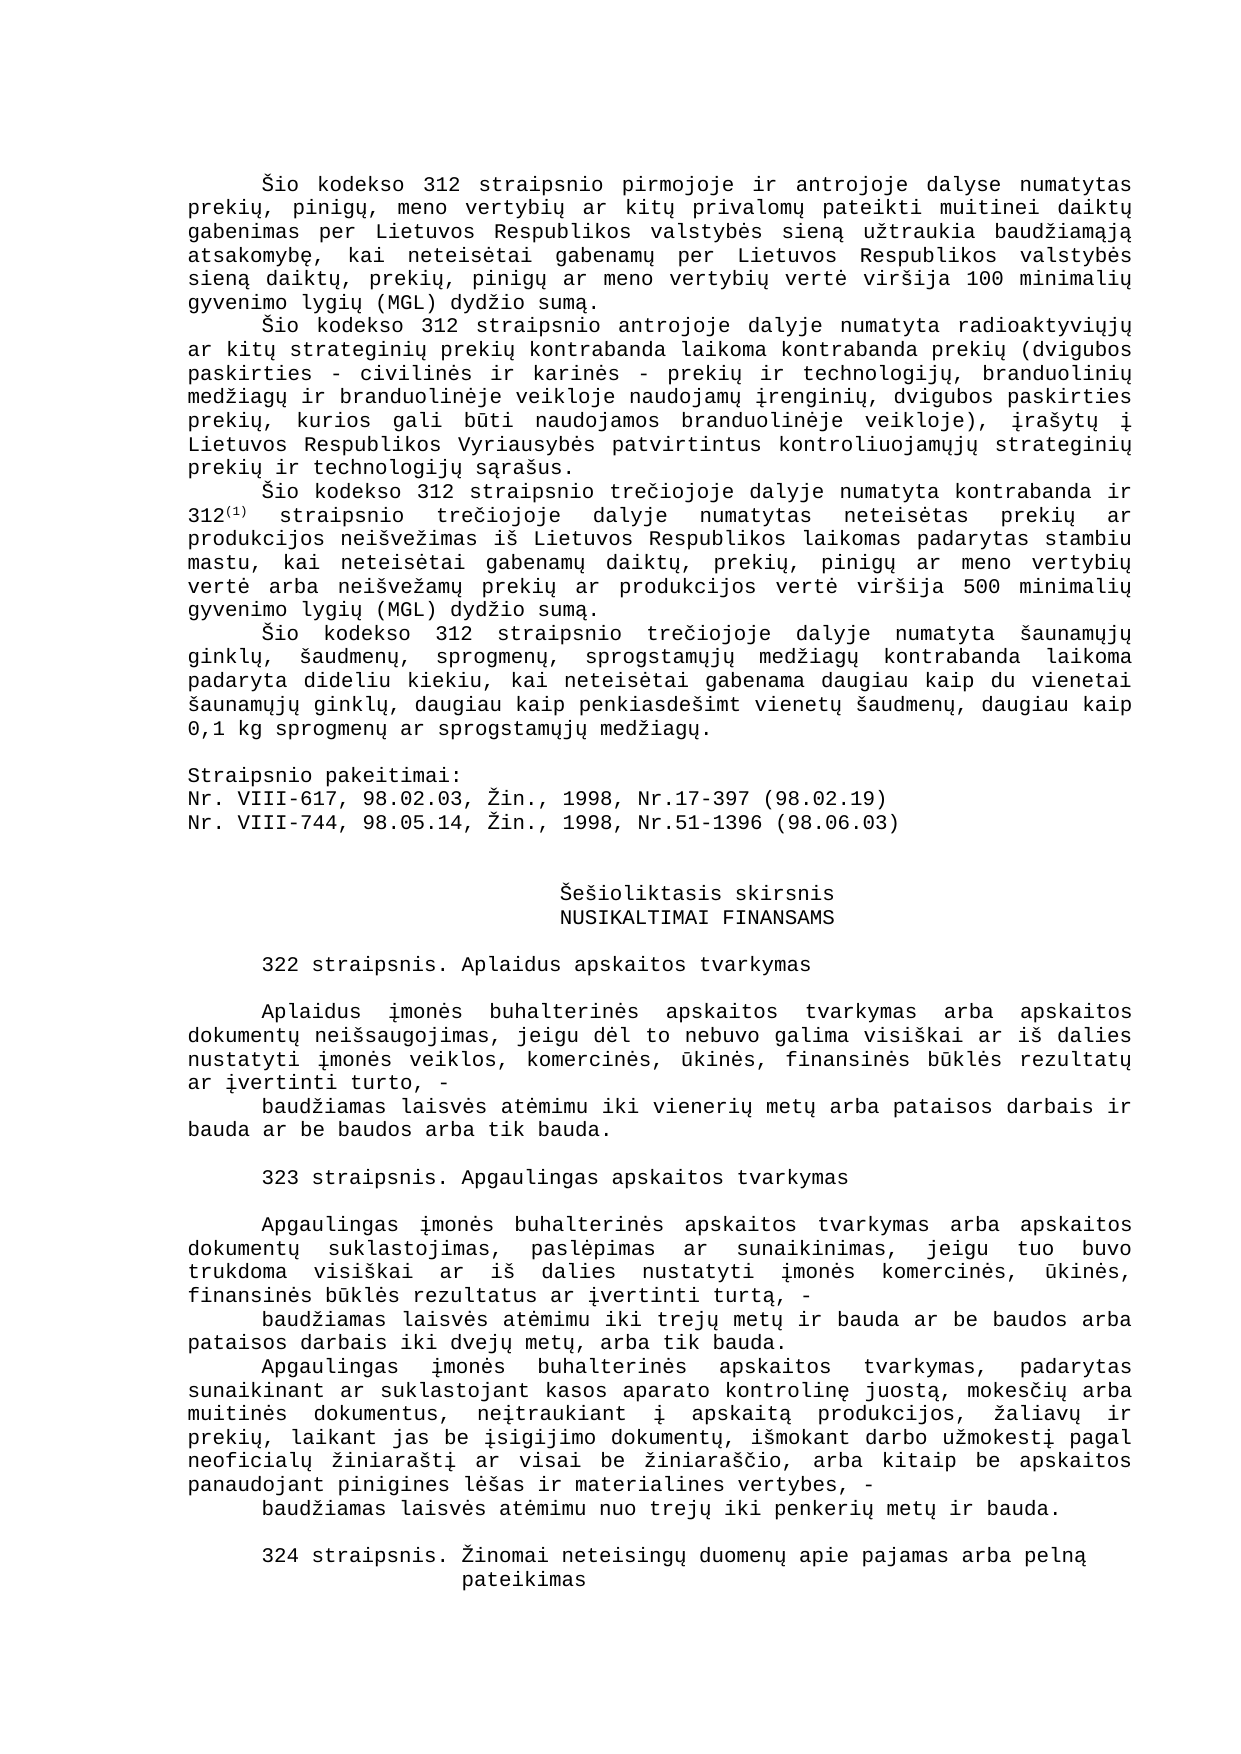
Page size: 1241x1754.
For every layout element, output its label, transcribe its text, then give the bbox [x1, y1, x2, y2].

text baudžiamas laisvės atėmimu nuo trejų iki penkerių metų ir bauda. [187, 1498, 1132, 1521]
text Šio kodekso 312 straipsnio trečiojoje dalyje numatyta kontrabanda ir 312(1) straipsnio trečiojoje dalyje numatytas neteisėtas prekių ar produkcijos neišvežimas iš Lietuvos Respublikos laikomas padarytas stambiu mastu, kai neteisėtai gabenamų daiktų, prekių, pinigų ar meno vertybių vertė arba neišvežamų prekių ar produkcijos vertė viršija 500 minimalių gyvenimo lygių (MGL) dydžio sumą. [187, 481, 1132, 623]
text Šio kodekso 312 straipsnio pirmojoje ir antrojoje dalyse numatytas prekių, pinigų, meno vertybių ar kitų privalomų pateikti muitinei daiktų gabenimas per Lietuvos Respublikos valstybės sieną užtraukia baudžiamąją atsakomybę, kai neteisėtai gabenamų per Lietuvos Respublikos valstybės sieną daiktų, prekių, pinigų ar meno vertybių vertė viršija 100 minimalių gyvenimo lygių (MGL) dydžio sumą. [187, 174, 1132, 316]
text Apgaulingas įmonės buhalterinės apskaitos tvarkymas, padarytas sunaikinant ar suklastojant kasos aparato kontrolinę juostą, mokesčių arba muitinės dokumentus, neįtraukiant į apskaitą produkcijos, žaliavų ir prekių, laikant jas be įsigijimo dokumentų, išmokant darbo užmokestį pagal neoficialų žiniaraštį ar visai be žiniaraščio, arba kitaip be apskaitos panaudojant pinigines lėšas ir materialines vertybes, - [187, 1356, 1132, 1498]
text Apgaulingas įmonės buhalterinės apskaitos tvarkymas arba apskaitos dokumentų suklastojimas, paslėpimas ar sunaikinimas, jeigu tuo buvo trukdoma visiškai ar iš dalies nustatyti įmonės komercinės, ūkinės, finansinės būklės rezultatus ar įvertinti turtą, - [187, 1214, 1132, 1309]
text NUSIKALTIMAI FINANSAMS [187, 907, 1132, 930]
text Šešioliktasis skirsnis [187, 883, 1132, 907]
text Straipsnio pakeitimai: [187, 765, 1132, 788]
text pateikimas [261, 1569, 1132, 1592]
text Nr. VIII-617, 98.02.03, Žin., 1998, Nr.17-397 (98.02.19) [187, 788, 1132, 812]
text Aplaidus įmonės buhalterinės apskaitos tvarkymas arba apskaitos dokumentų neišsaugojimas, jeigu dėl to nebuvo galima visiškai ar iš dalies nustatyti įmonės veiklos, komercinės, ūkinės, finansinės būklės rezultatų ar įvertinti turto, - [187, 1001, 1132, 1096]
text 324 straipsnis. Žinomai neteisingų duomenų apie pajamas arba pelną [261, 1545, 1132, 1569]
text baudžiamas laisvės atėmimu iki vienerių metų arba pataisos darbais ir bauda ar be baudos arba tik bauda. [187, 1096, 1132, 1143]
text baudžiamas laisvės atėmimu iki trejų metų ir bauda ar be baudos arba pataisos darbais iki dvejų metų, arba tik bauda. [187, 1309, 1132, 1356]
text Šio kodekso 312 straipsnio antrojoje dalyje numatyta radioaktyviųjų ar kitų strateginių prekių kontrabanda laikoma kontrabanda prekių (dvigubos paskirties - civilinės ir karinės - prekių ir technologijų, branduolinių medžiagų ir branduolinėje veikloje naudojamų įrenginių, dvigubos paskirties prekių, kurios gali būti naudojamos branduolinėje veikloje), įrašytų į Lietuvos Respublikos Vyriausybės patvirtintus kontroliuojamųjų strateginių prekių ir technologijų sąrašus. [187, 316, 1132, 481]
text 322 straipsnis. Aplaidus apskaitos tvarkymas [205, 954, 1132, 978]
text Nr. VIII-744, 98.05.14, Žin., 1998, Nr.51-1396 (98.06.03) [187, 812, 1053, 836]
text Šio kodekso 312 straipsnio trečiojoje dalyje numatyta šaunamųjų ginklų, šaudmenų, sprogmenų, sprogstamųjų medžiagų kontrabanda laikoma padaryta dideliu kiekiu, kai neteisėtai gabenama daugiau kaip du vienetai šaunamųjų ginklų, daugiau kaip penkiasdešimt vienetų šaudmenų, daugiau kaip 0,1 kg sprogmenų ar sprogstamųjų medžiagų. [187, 623, 1132, 741]
text 323 straipsnis. Apgaulingas apskaitos tvarkymas [208, 1167, 1132, 1190]
